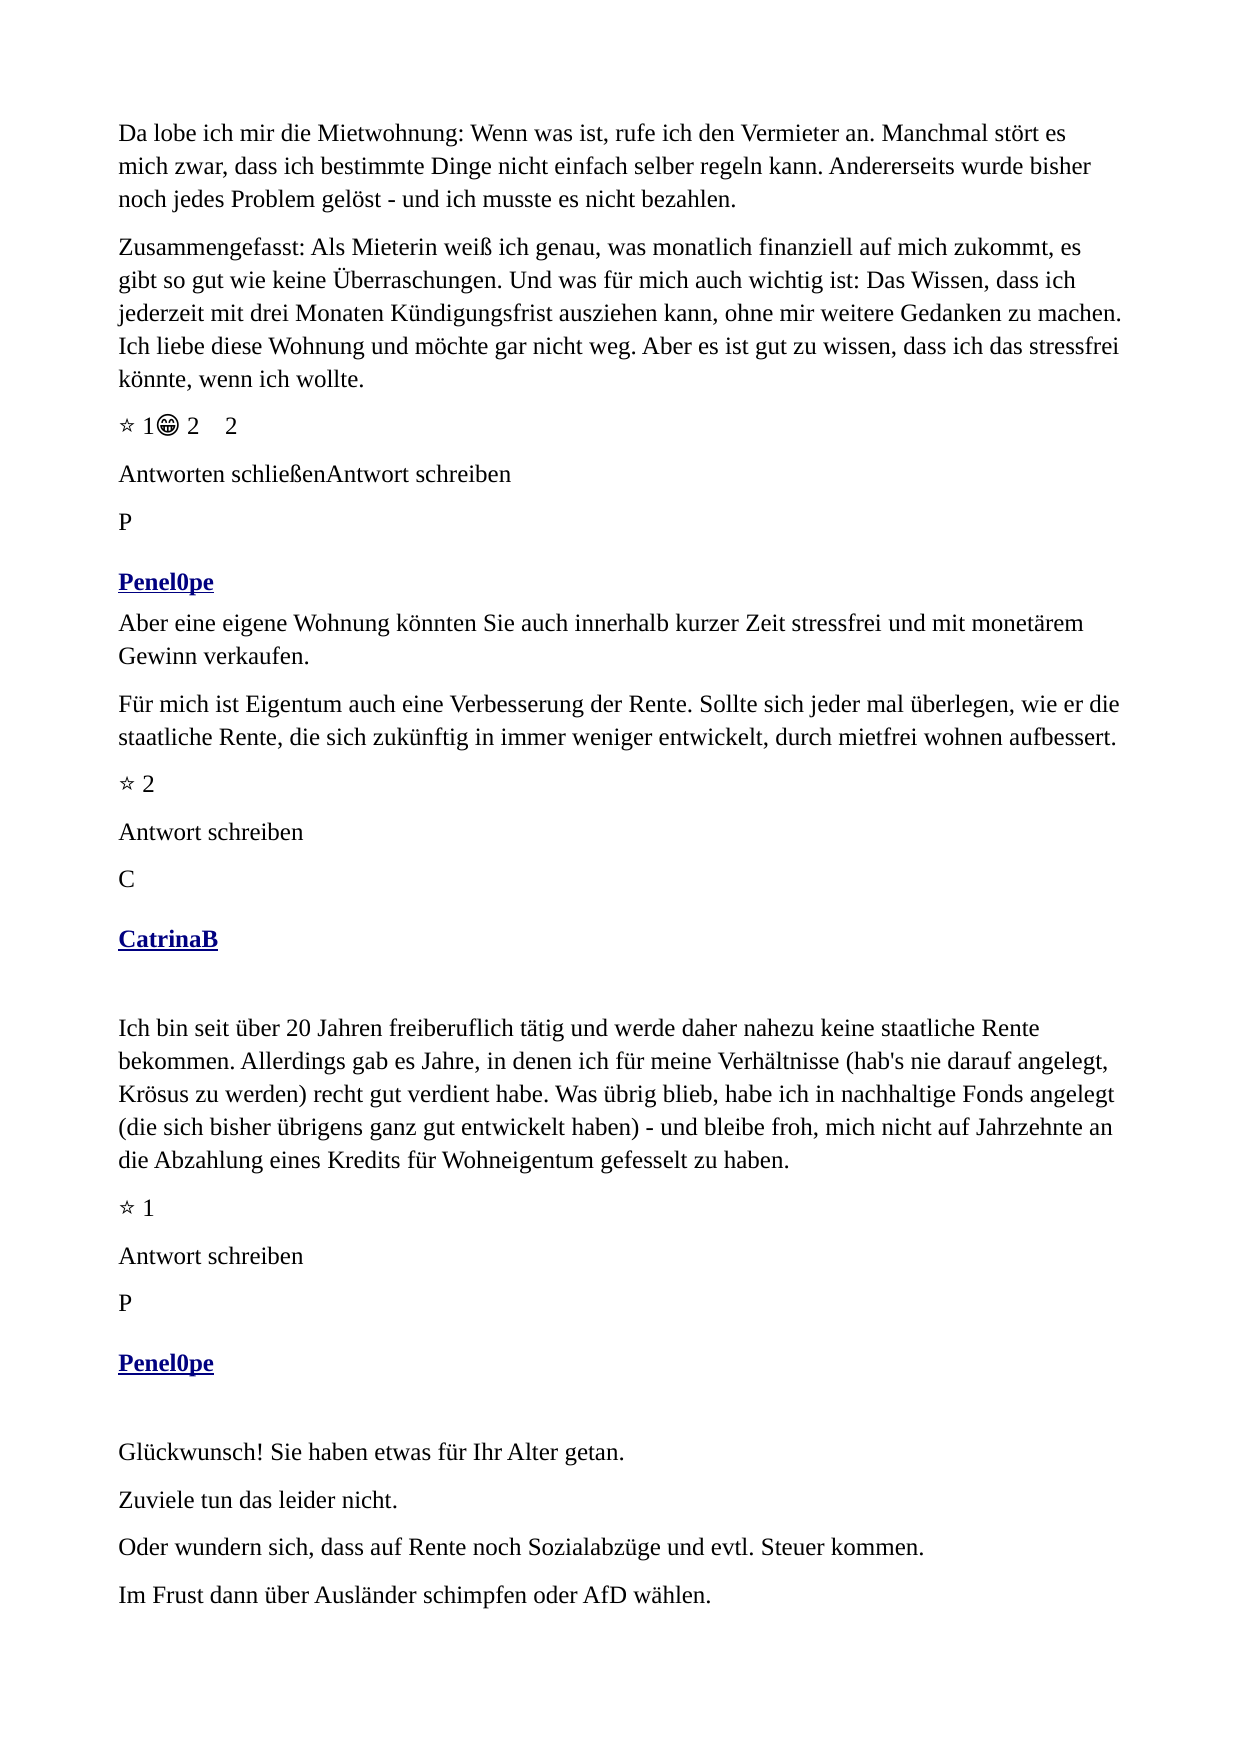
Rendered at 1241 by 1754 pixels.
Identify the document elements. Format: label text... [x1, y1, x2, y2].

text Für mich ist Eigentum auch eine Verbesserung der Rente. Sollte sich jeder mal überlegen, wie er die staatliche Rente, die sich zukünftig in immer weniger entwickelt, durch mietfrei wohnen aufbessert. [118, 689, 1122, 750]
text Oder wundern sich, dass auf Rente noch Sozialabzüge und evtl. Steuer kommen. [118, 1532, 1122, 1561]
text ⭐️ 2 [118, 769, 1122, 798]
text Im Frust dann über Ausländer schimpfen oder AfD wählen. [118, 1580, 1122, 1609]
text Zusammengefasst: Als Mieterin weiß ich genau, was monatlich finanziell auf mich zukommt, es gibt so gut wie keine Überraschungen. Und was für mich auch wichtig ist: Das Wissen, dass ich jederzeit mit drei Monaten Kündigungsfrist ausziehen kann, ohne mir weitere Gedanken zu machen. Ich liebe diese Wohnung und möchte gar nicht weg. Aber es ist gut zu wissen, dass ich das stressfrei könnte, wenn ich wollte. [118, 232, 1122, 393]
text Aber eine eigene Wohnung könnten Sie auch innerhalb kurzer Zeit stressfrei und mit monetärem Gewinn verkaufen. [118, 608, 1122, 670]
text P [118, 507, 1122, 535]
text C [118, 864, 1122, 893]
text Glückwunsch! Sie haben etwas für Ihr Alter getan. [118, 1437, 1122, 1466]
text Antworten schließenAntwort schreiben [118, 459, 1122, 488]
text Da lobe ich mir die Mietwohnung: Wenn was ist, rufe ich den Vermieter an. Manchmal stört es mich zwar, dass ich bestimmte Dinge nicht einfach selber regeln kann. Andererseits wurde bisher noch jedes Problem gelöst - und ich musste es nicht bezahlen. [118, 118, 1122, 213]
text P [118, 1288, 1122, 1317]
text Zuviele tun das leider nicht. [118, 1485, 1122, 1514]
subtitle Penel0pe [118, 567, 1122, 596]
text Antwort schreiben [118, 1241, 1122, 1269]
text Ich bin seit über 20 Jahren freiberuflich tätig und werde daher nahezu keine staatliche Rente bekommen. Allerdings gab es Jahre, in denen ich für meine Verhältnisse (hab's nie darauf angelegt, Krösus zu werden) recht gut verdient habe. Was übrig blieb, habe ich in nachhaltige Fonds angelegt (die sich bisher übrigens ganz gut entwickelt haben) - und bleibe froh, mich nicht auf Jahrzehnte an die Abzahlung eines Kredits für Wohneigentum gefesselt zu haben. [118, 1013, 1122, 1174]
subtitle CatrinaB [118, 924, 1122, 953]
text Antwort schreiben [118, 817, 1122, 846]
subtitle Penel0pe [118, 1348, 1122, 1377]
text ⭐️ 1 [118, 1193, 1122, 1222]
text ⭐️ 1😁 2🤨 2 [118, 411, 1122, 440]
